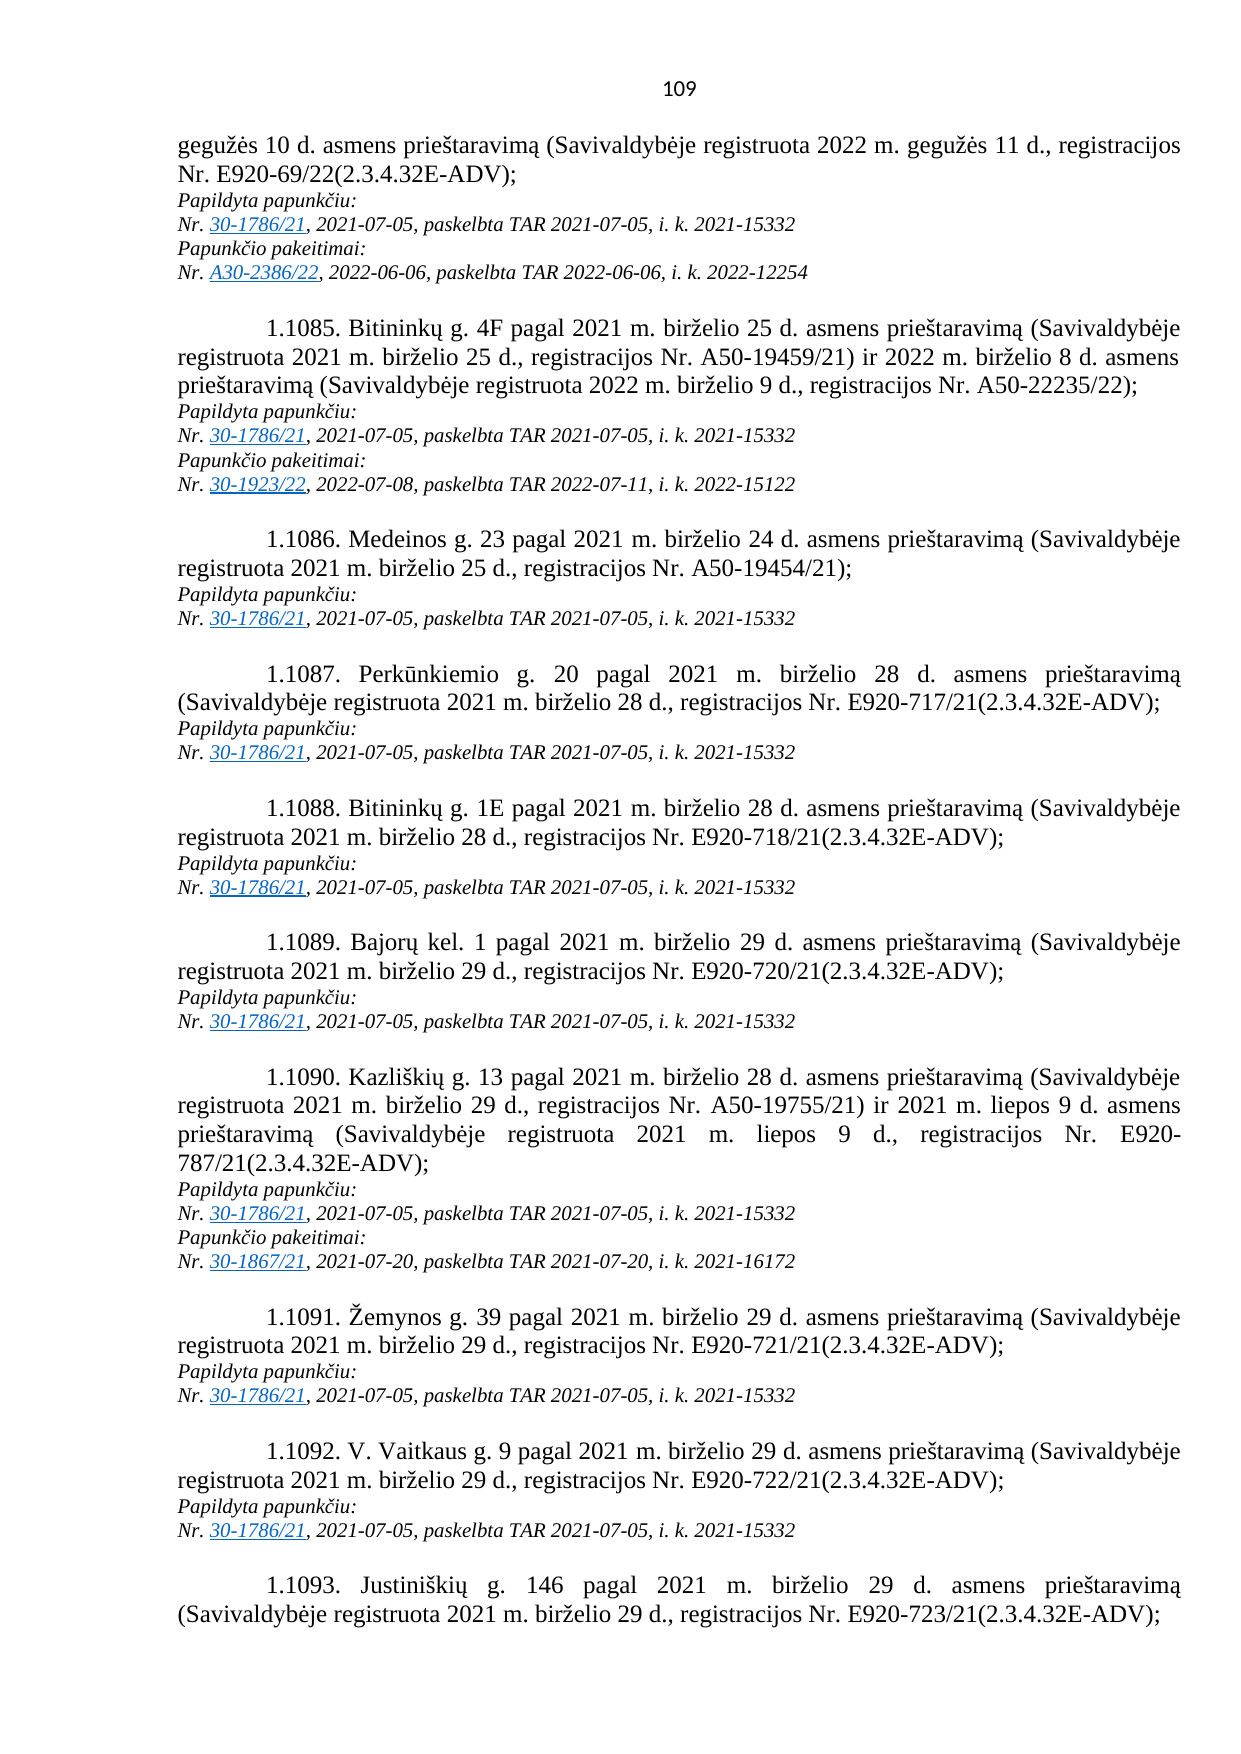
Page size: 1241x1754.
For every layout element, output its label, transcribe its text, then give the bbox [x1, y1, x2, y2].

text Nr. 30-1786/21, 2021-07-05, paskelbta TAR 2021-07-05, i. k. 2021-15332 [177, 606, 1181, 630]
text 1.1085. Bitininkų g. 4F pagal 2021 m. birželio 25 d. asmens prieštaravimą (Savivaldybėje registruota 2021 m. birželio 25 d., registracijos Nr. A50-19459/21) ir 2022 m. birželio 8 d. asmens prieštaravimą (Savivaldybėje registruota 2022 m. birželio 9 d., registracijos Nr. A50-22235/22); [177, 313, 1181, 399]
text Papildyta papunkčiu: [177, 716, 1181, 740]
text Nr. 30-1786/21, 2021-07-05, paskelbta TAR 2021-07-05, i. k. 2021-15332 [177, 1383, 1181, 1407]
text Papildyta papunkčiu: [177, 1494, 1181, 1518]
text Papildyta papunkčiu: [177, 851, 1181, 875]
text Nr. 30-1786/21, 2021-07-05, paskelbta TAR 2021-07-05, i. k. 2021-15332 [177, 212, 1181, 236]
text Papildyta papunkčiu: [177, 1177, 1181, 1201]
text 1.1093. Justiniškių g. 146 pagal 2021 m. birželio 29 d. asmens prieštaravimą (Savivaldybėje registruota 2021 m. birželio 29 d., registracijos Nr. E920-723/21(2.3.4.32E-ADV); [177, 1571, 1181, 1628]
text Papildyta papunkčiu: [177, 582, 1181, 606]
text 1.1086. Medeinos g. 23 pagal 2021 m. birželio 24 d. asmens prieštaravimą (Savivaldybėje registruota 2021 m. birželio 25 d., registracijos Nr. A50-19454/21); [177, 524, 1181, 582]
text Papunkčio pakeitimai: [177, 236, 1181, 260]
text 1.1088. Bitininkų g. 1E pagal 2021 m. birželio 28 d. asmens prieštaravimą (Savivaldybėje registruota 2021 m. birželio 28 d., registracijos Nr. E920-718/21(2.3.4.32E-ADV); [177, 793, 1181, 851]
text Nr. 30-1786/21, 2021-07-05, paskelbta TAR 2021-07-05, i. k. 2021-15332 [177, 1009, 1181, 1033]
text Nr. A30-2386/22, 2022-06-06, paskelbta TAR 2022-06-06, i. k. 2022-12254 [177, 260, 1181, 284]
text 1.1089. Bajorų kel. 1 pagal 2021 m. birželio 29 d. asmens prieštaravimą (Savivaldybėje registruota 2021 m. birželio 29 d., registracijos Nr. E920-720/21(2.3.4.32E-ADV); [177, 927, 1181, 985]
text 1.1091. Žemynos g. 39 pagal 2021 m. birželio 29 d. asmens prieštaravimą (Savivaldybėje registruota 2021 m. birželio 29 d., registracijos Nr. E920-721/21(2.3.4.32E-ADV); [177, 1302, 1181, 1359]
text Nr. 30-1786/21, 2021-07-05, paskelbta TAR 2021-07-05, i. k. 2021-15332 [177, 1201, 1181, 1225]
text Papildyta papunkčiu: [177, 399, 1181, 423]
text Papildyta papunkčiu: [177, 188, 1181, 212]
text 1.1087. Perkūnkiemio g. 20 pagal 2021 m. birželio 28 d. asmens prieštaravimą (Savivaldybėje registruota 2021 m. birželio 28 d., registracijos Nr. E920-717/21(2.3.4.32E-ADV); [177, 659, 1181, 716]
text Papunkčio pakeitimai: [177, 1225, 1181, 1249]
text Nr. 30-1867/21, 2021-07-20, paskelbta TAR 2021-07-20, i. k. 2021-16172 [177, 1249, 1181, 1273]
text Papunkčio pakeitimai: [177, 447, 1181, 472]
text Nr. 30-1786/21, 2021-07-05, paskelbta TAR 2021-07-05, i. k. 2021-15332 [177, 423, 1181, 447]
text Nr. 30-1923/22, 2022-07-08, paskelbta TAR 2022-07-11, i. k. 2022-15122 [177, 472, 1181, 496]
text Nr. 30-1786/21, 2021-07-05, paskelbta TAR 2021-07-05, i. k. 2021-15332 [177, 875, 1181, 899]
text Papildyta papunkčiu: [177, 1359, 1181, 1383]
text Nr. 30-1786/21, 2021-07-05, paskelbta TAR 2021-07-05, i. k. 2021-15332 [177, 1518, 1181, 1542]
text gegužės 10 d. asmens prieštaravimą (Savivaldybėje registruota 2022 m. gegužės 11 d., registracijos Nr. E920-69/22(2.3.4.32E-ADV); [177, 131, 1181, 188]
text 1.1092. V. Vaitkaus g. 9 pagal 2021 m. birželio 29 d. asmens prieštaravimą (Savivaldybėje registruota 2021 m. birželio 29 d., registracijos Nr. E920-722/21(2.3.4.32E-ADV); [177, 1436, 1181, 1494]
text Papildyta papunkčiu: [177, 985, 1181, 1009]
text Nr. 30-1786/21, 2021-07-05, paskelbta TAR 2021-07-05, i. k. 2021-15332 [177, 740, 1181, 764]
text 1.1090. Kazliškių g. 13 pagal 2021 m. birželio 28 d. asmens prieštaravimą (Savivaldybėje registruota 2021 m. birželio 29 d., registracijos Nr. A50-19755/21) ir 2021 m. liepos 9 d. asmens prieštaravimą (Savivaldybėje registruota 2021 m. liepos 9 d., registracijos Nr. E920-787/21(2.3.4.32E-ADV); [177, 1062, 1181, 1177]
